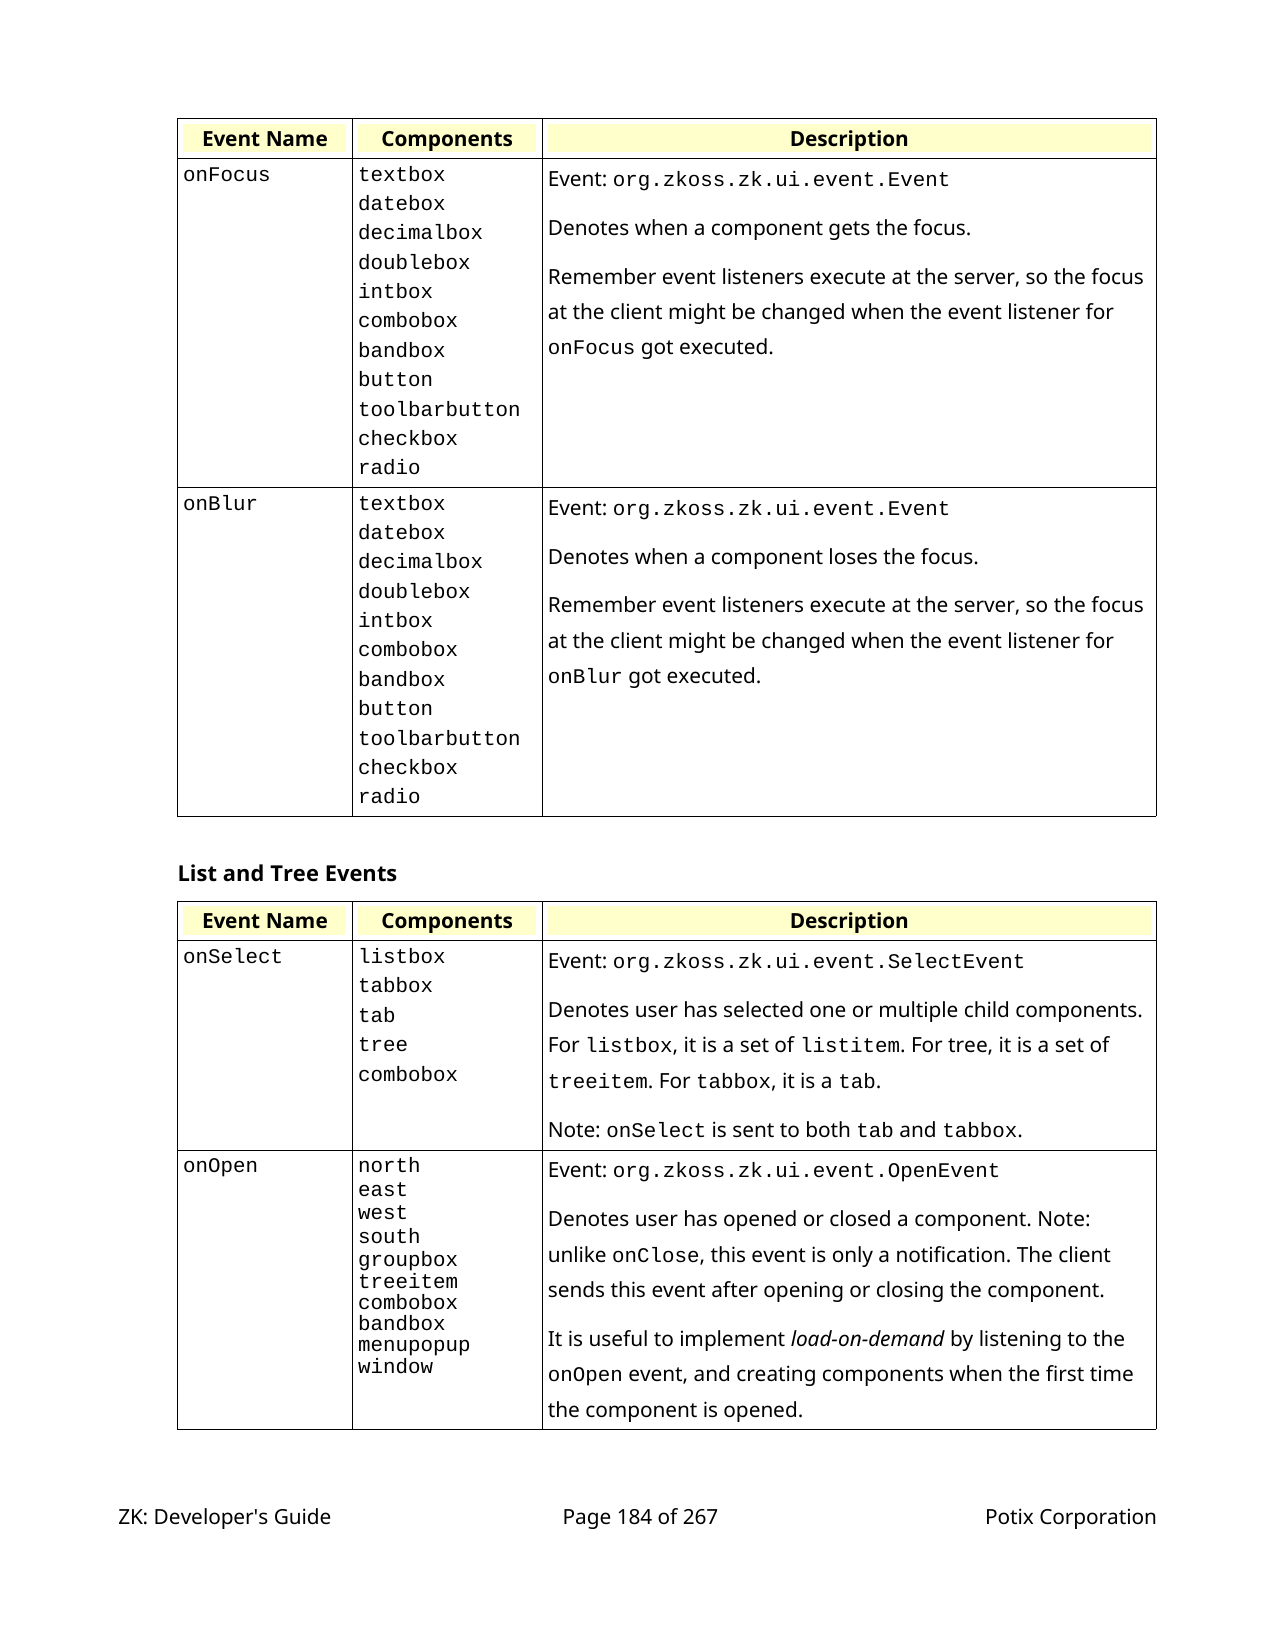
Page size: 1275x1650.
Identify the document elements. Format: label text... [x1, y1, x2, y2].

table_cell listbox tabbox tab tree combobox [353, 941, 542, 1150]
table_header Components [353, 119, 542, 158]
table_cell Event: org.zkoss.zk.ui.event.Event Denotes when a component gets the focus. Remember event listeners execute at the server, so the focus at the client might be changed when the event listener for onFocus got executed. [543, 159, 1156, 487]
table_header Event Name [178, 902, 352, 940]
table_cell onBlur [178, 488, 352, 816]
table_header Description [543, 902, 1156, 940]
table_header Components [353, 902, 542, 940]
table_cell Event: org.zkoss.zk.ui.event.OpenEvent Denotes user has opened or closed a component. Note: unlike onClose, this event is only a notification. The client sends this event after opening or closing the component. It is useful to implement load-on-demand by listening to the onOpen event, and creating components when the first time the component is opened. [543, 1151, 1156, 1429]
table_cell textbox datebox decimalbox doublebox intbox combobox bandbox button toolbarbutton checkbox radio [353, 159, 542, 487]
table_cell onSelect [178, 941, 352, 1150]
table_header Event Name [178, 119, 352, 158]
table_cell textbox datebox decimalbox doublebox intbox combobox bandbox button toolbarbutton checkbox radio [353, 488, 542, 816]
table_cell Event: org.zkoss.zk.ui.event.SelectEvent Denotes user has selected one or multiple child components. For listbox, it is a set of listitem. For tree, it is a set of treeitem. For tabbox, it is a tab. Note: onSelect is sent to both tab and tabbox. [543, 941, 1156, 1150]
table_cell onFocus [178, 159, 352, 487]
table_cell north east west south groupbox treeitem combobox bandbox menupopup window [353, 1151, 542, 1429]
subtitle List and Tree Events [177, 858, 1157, 888]
table_cell Event: org.zkoss.zk.ui.event.Event Denotes when a component loses the focus. Remember event listeners execute at the server, so the focus at the client might be changed when the event listener for onBlur got executed. [543, 488, 1156, 816]
table_header Description [543, 119, 1156, 158]
table_cell onOpen [178, 1151, 352, 1429]
